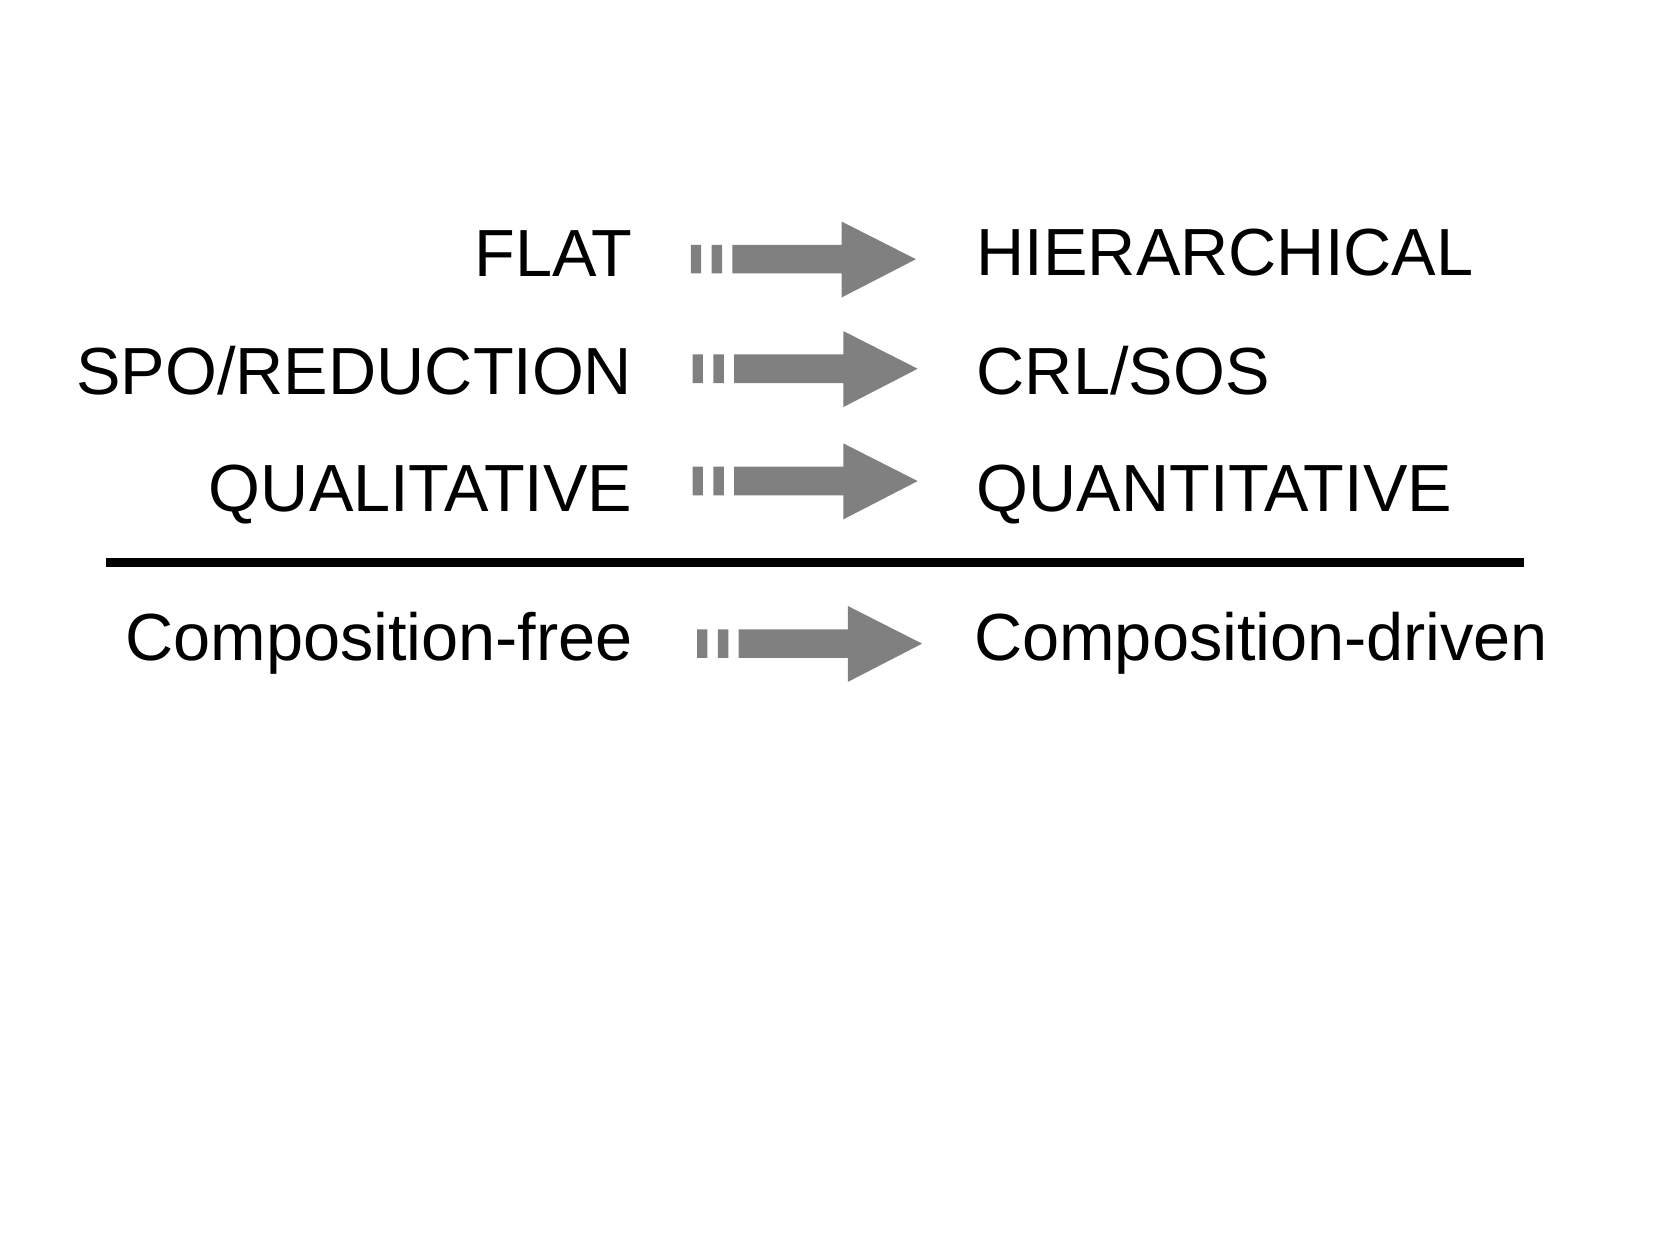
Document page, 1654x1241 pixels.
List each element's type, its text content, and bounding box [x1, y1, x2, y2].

text_box [711, 244, 723, 274]
text_box [732, 221, 916, 298]
text_box QUANTITATIVE [961, 443, 1524, 534]
text_box [734, 443, 918, 520]
text_box Composition-free [0, 592, 648, 682]
text_box SPO/REDUCTION [47, 326, 648, 416]
text_box [692, 466, 703, 496]
text_box [738, 606, 923, 682]
text_box [690, 244, 702, 274]
text_box Composition-driven [959, 592, 1583, 682]
text_box [692, 354, 703, 384]
text_box [713, 466, 724, 496]
text_box FLAT [47, 208, 648, 298]
text_box [717, 629, 729, 658]
text_box CRL/SOS [961, 326, 1524, 416]
text_box [734, 331, 918, 408]
text_box [713, 354, 724, 384]
text_box QUALITATIVE [47, 443, 648, 534]
text_box [697, 629, 708, 658]
text_box HIERARCHICAL [961, 207, 1524, 298]
